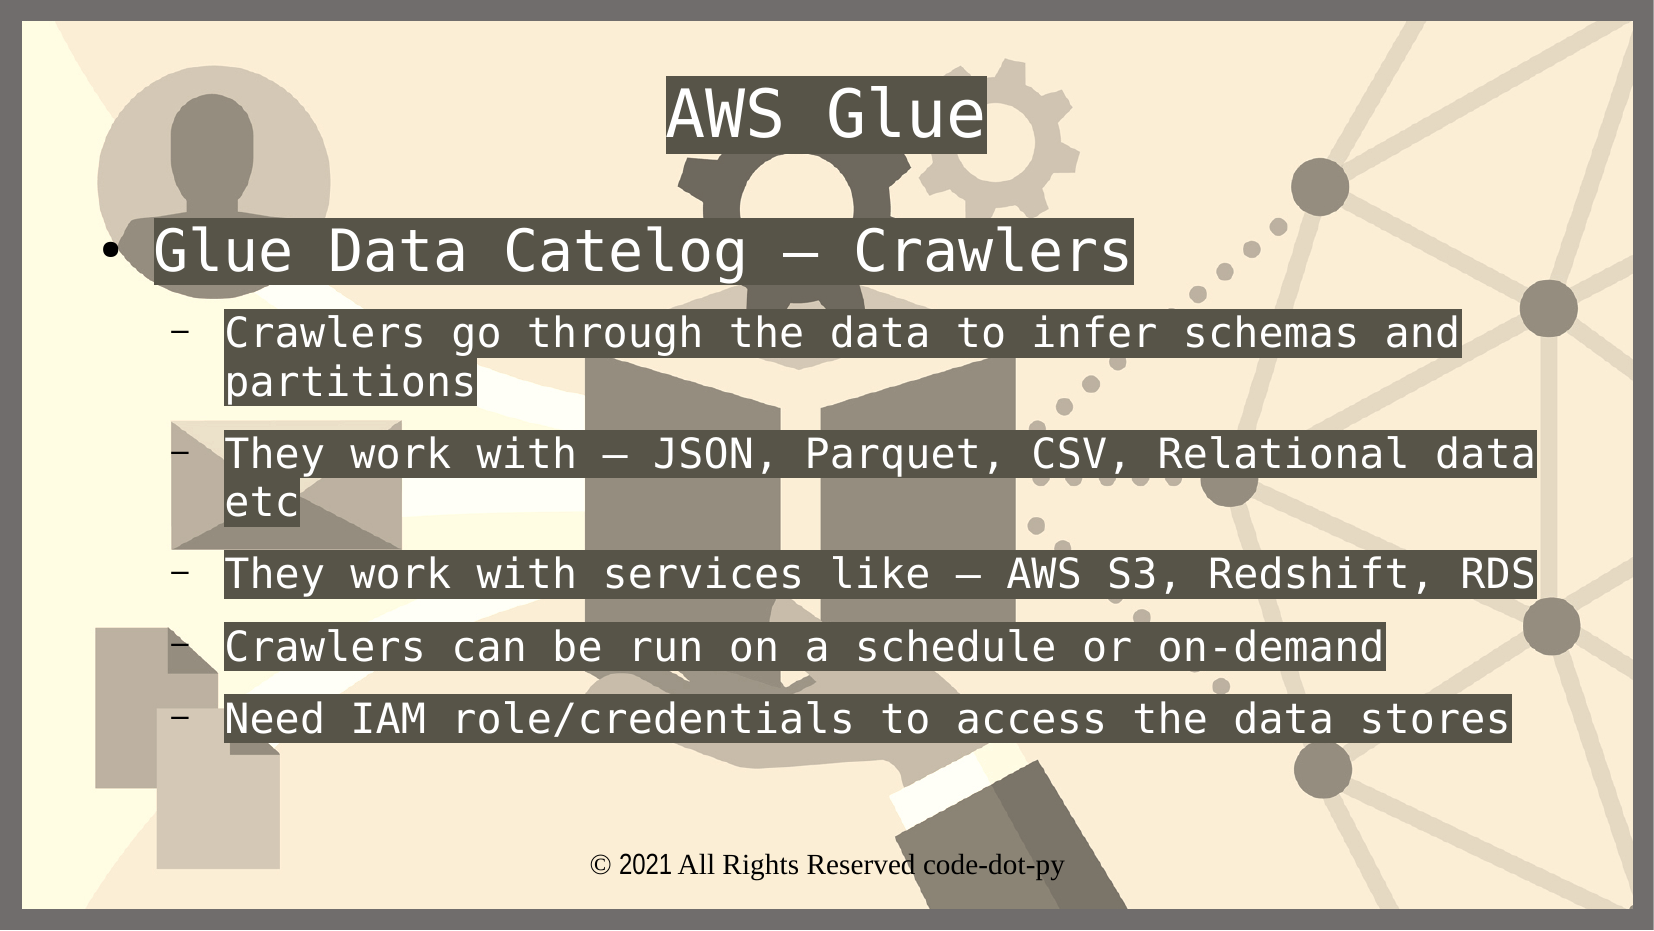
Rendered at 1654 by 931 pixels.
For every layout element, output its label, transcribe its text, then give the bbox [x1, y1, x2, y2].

title AWS Glue [82, 37, 1571, 193]
list Glue Data Catelog – Crawlers Crawlers go through the data to infer schemas and partitions They work with – JSON, Parquet, CSV, Relational data etc They work with services like – AWS S3, Redshift, RDS Crawlers can be run on a schedule or on-demand Need IAM role/credentials to access the data stores [82, 217, 1571, 758]
picture [0, 0, 1654, 930]
